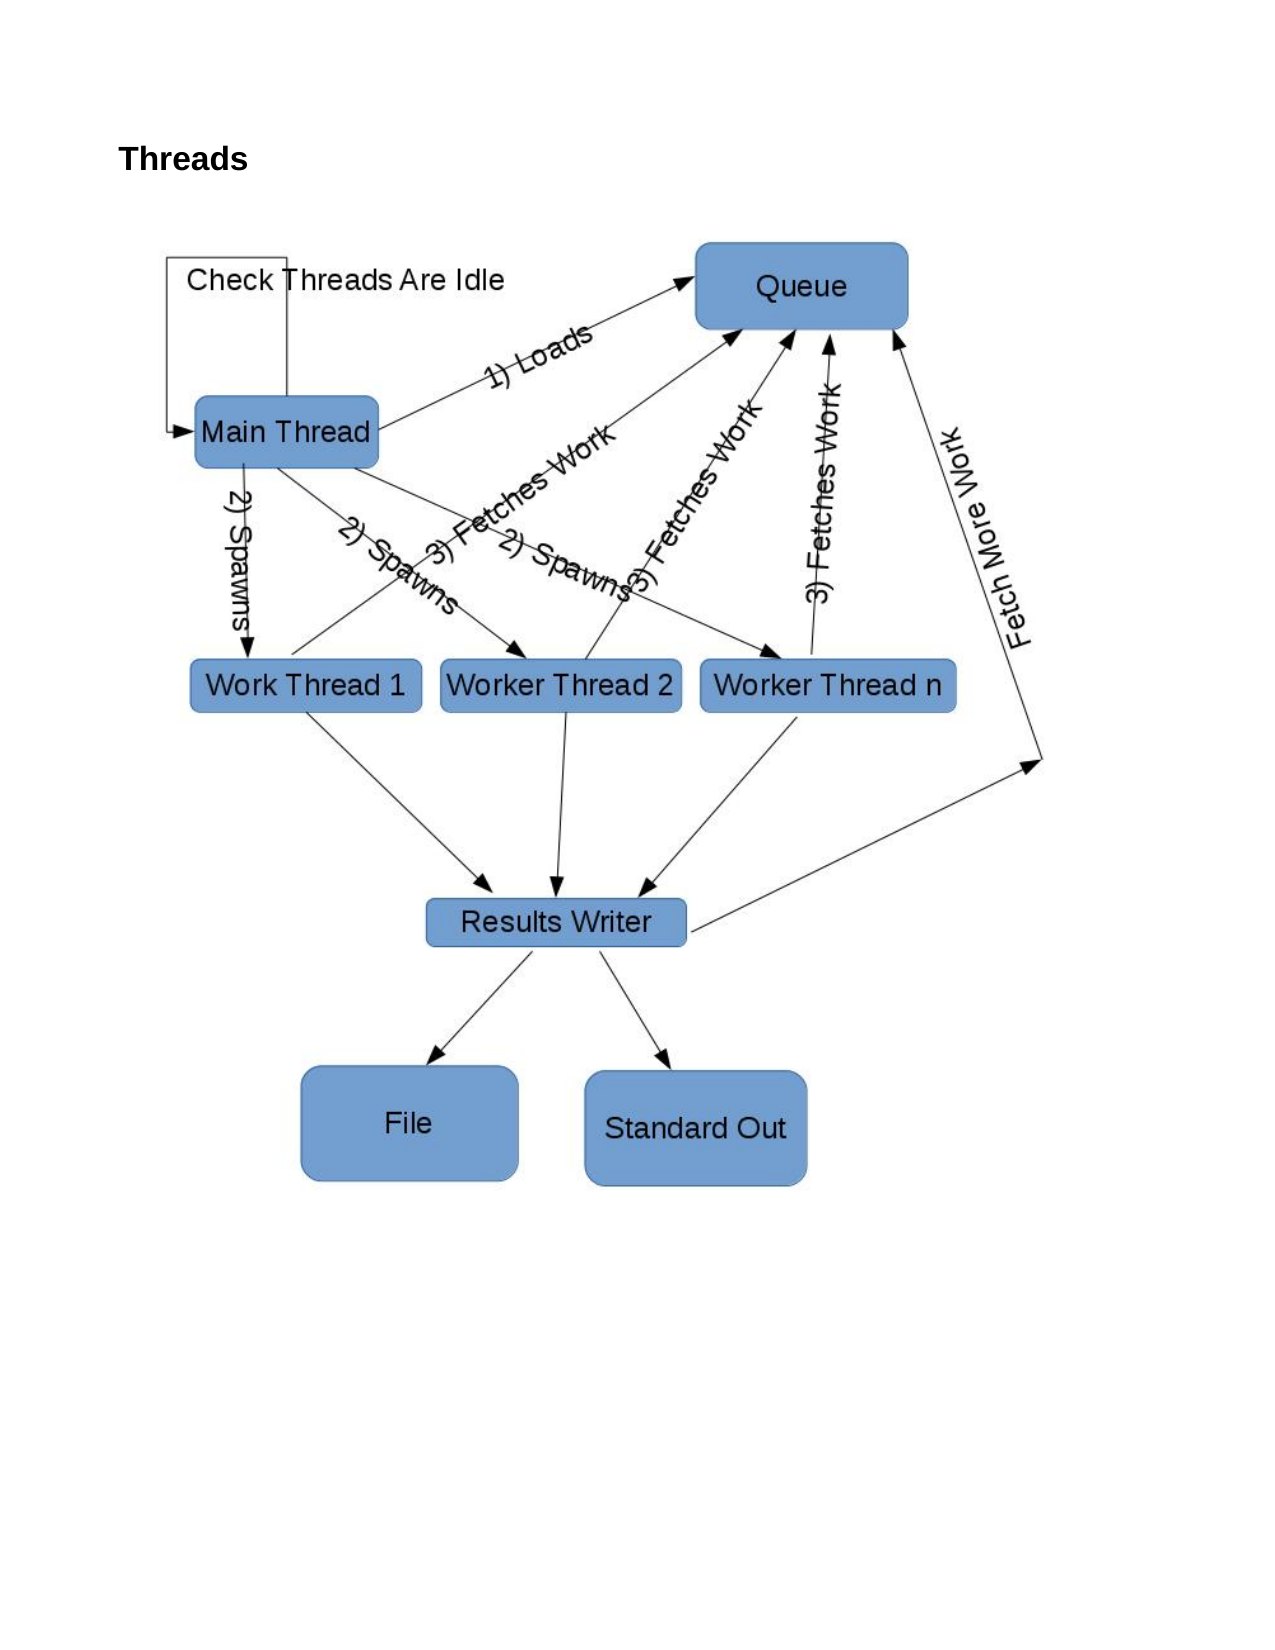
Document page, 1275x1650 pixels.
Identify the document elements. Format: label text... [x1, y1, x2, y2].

picture [118, 190, 1157, 1192]
subtitle Threads [118, 139, 1157, 178]
